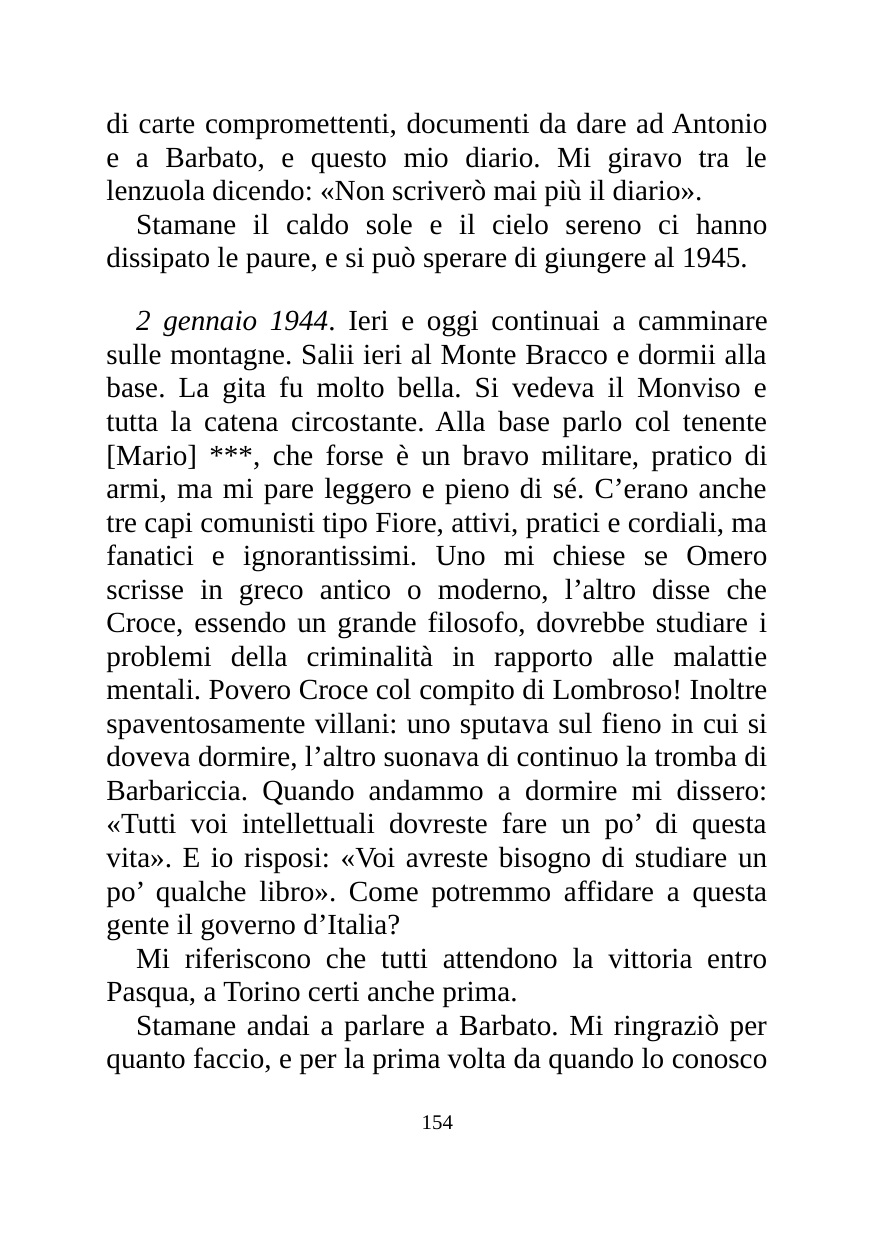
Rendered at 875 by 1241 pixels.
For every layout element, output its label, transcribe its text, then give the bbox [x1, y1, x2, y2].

text Stamane il caldo sole e il cielo sereno ci hanno dissipato le paure, e si può sperare di giungere al 1945. [106, 207, 768, 274]
text di carte compromettenti, documenti da dare ad Antonio e a Barbato, e questo mio diario. Mi giravo tra le lenzuola dicendo: «Non scriverò mai più il diario». [106, 106, 768, 207]
text Stamane andai a parlare a Barbato. Mi ringraziò per quanto faccio, e per la prima volta da quando lo conosco [106, 1008, 768, 1075]
text 2 gennaio 1944. Ieri e oggi continuai a camminare sulle montagne. Salii ieri al Monte Bracco e dormii alla base. La gita fu molto bella. Si vedeva il Monviso e tutta la catena circostante. Alla base parlo col tenente [Mario] ***, che forse è un bravo militare, pratico di armi, ma mi pare leggero e pieno di sé. C’erano anche tre capi comunisti tipo Fiore, attivi, pratici e cordiali, ma fanatici e ignorantissimi. Uno mi chiese se Omero scrisse in greco antico o moderno, l’altro disse che Croce, essendo un grande filosofo, dovrebbe studiare i problemi della criminalità in rapporto alle malattie mentali. Povero Croce col compito di Lombroso! Inoltre spaventosamente villani: uno sputava sul fieno in cui si doveva dormire, l’altro suonava di continuo la tromba di Barbariccia. Quando andammo a dormire mi dissero: «Tutti voi intellettuali dovreste fare un po’ di questa vita». E io risposi: «Voi avreste bisogno di studiare un po’ qualche libro». Come potremmo affidare a questa gente il governo d’Italia? [106, 303, 768, 941]
text Mi riferiscono che tutti attendono la vittoria entro Pasqua, a Torino certi anche prima. [106, 941, 768, 1008]
